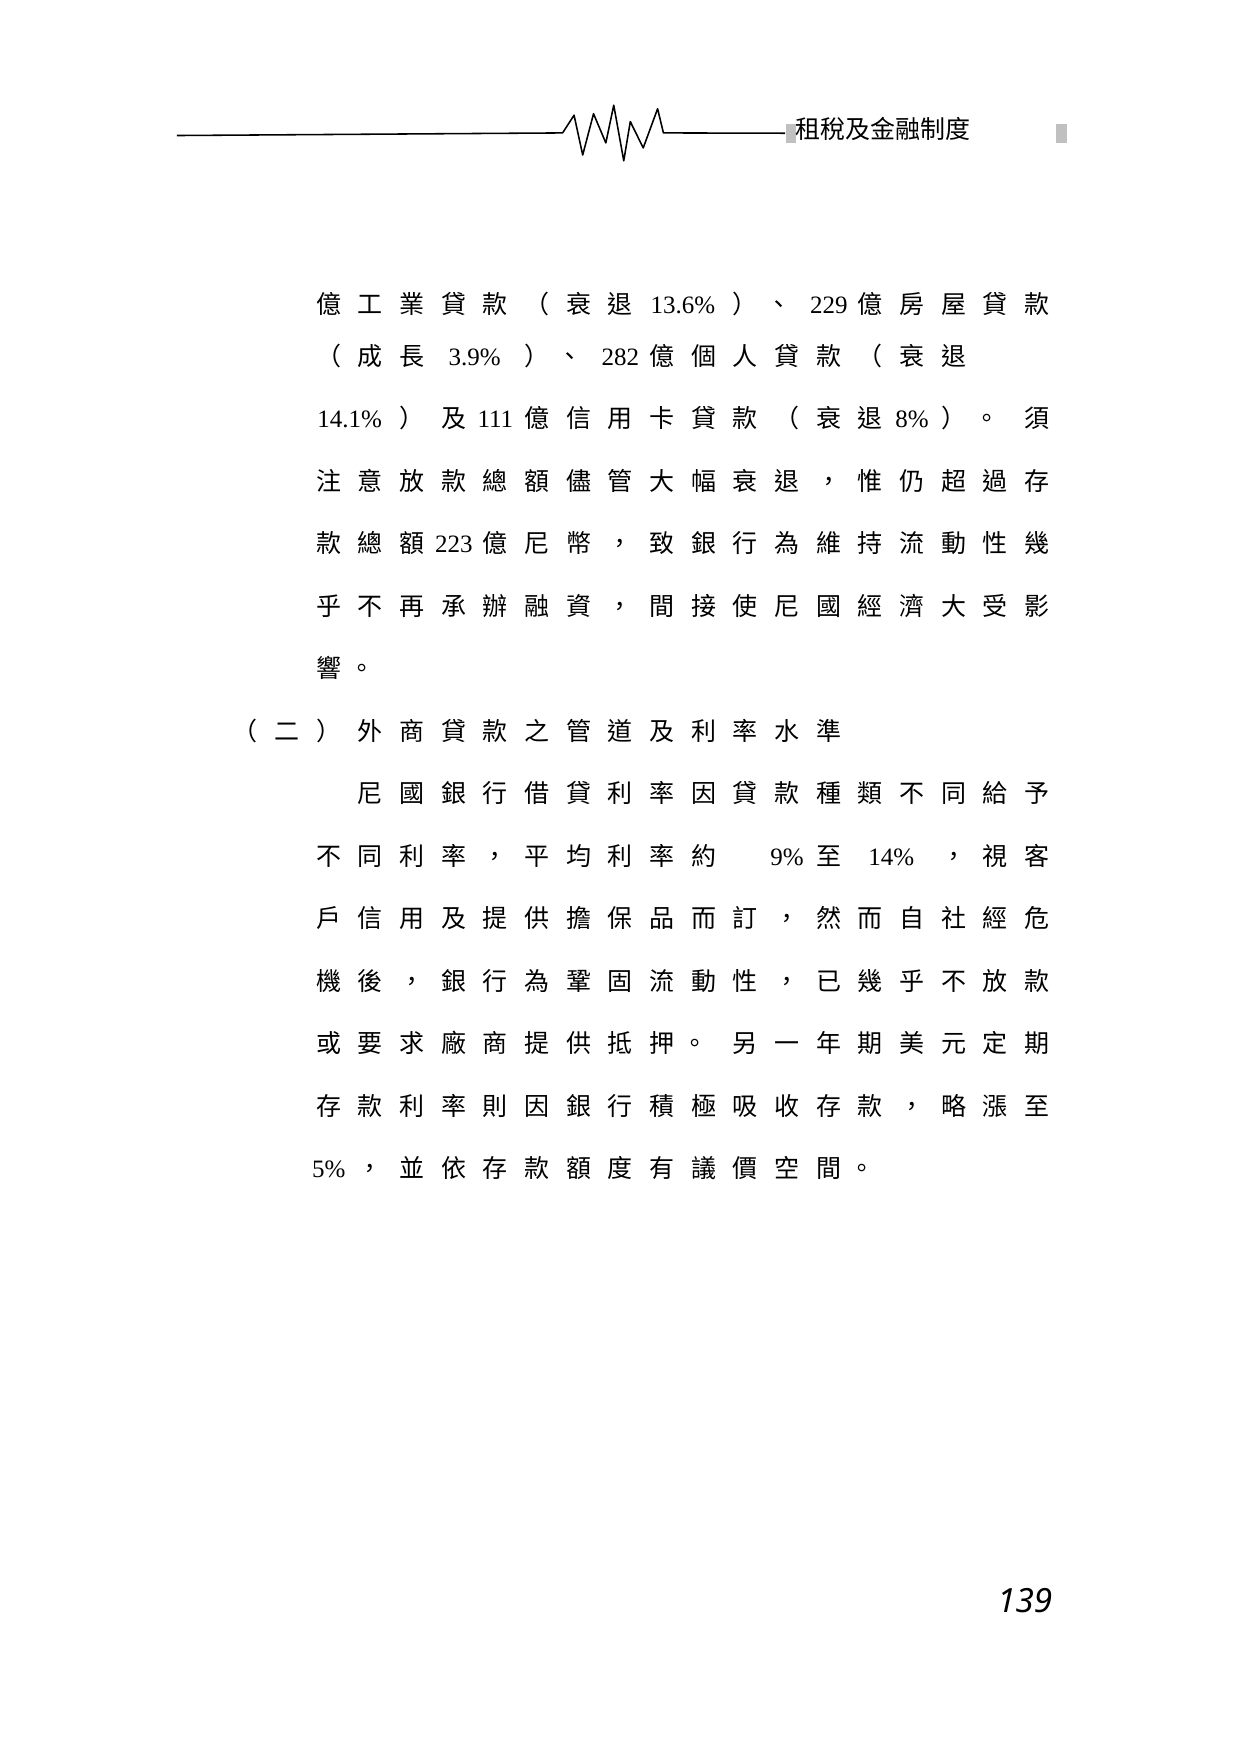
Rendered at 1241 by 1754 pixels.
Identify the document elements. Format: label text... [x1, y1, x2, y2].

text 尼國銀行借貸利率因貸款種類不同給予不同利率，平均利率約 9%至14%，視客戶信用及提供擔保品而訂，然而自社經危機後，銀行為鞏固流動性，已幾乎不放款或要求廠商提供抵押。另一年期美元定期存款利率則因銀行積極吸收存款，略漲至5%，並依存款額度有議價空間。 [281, 750, 1058, 1188]
text 億工業貸款（衰退13.6%）、229億房屋貸款（成長3.9%）、282億個人貸款（衰退14.1%）及111億信用卡貸款（衰退8%）。須注意放款總額儘管大幅衰退，惟仍超過存款總額223億尼幣，致銀行為維持流動性幾乎不再承辦融資，間接使尼國經濟大受影響。 [281, 250, 1058, 688]
text （二）外商貸款之管道及利率水準 [207, 688, 1058, 750]
